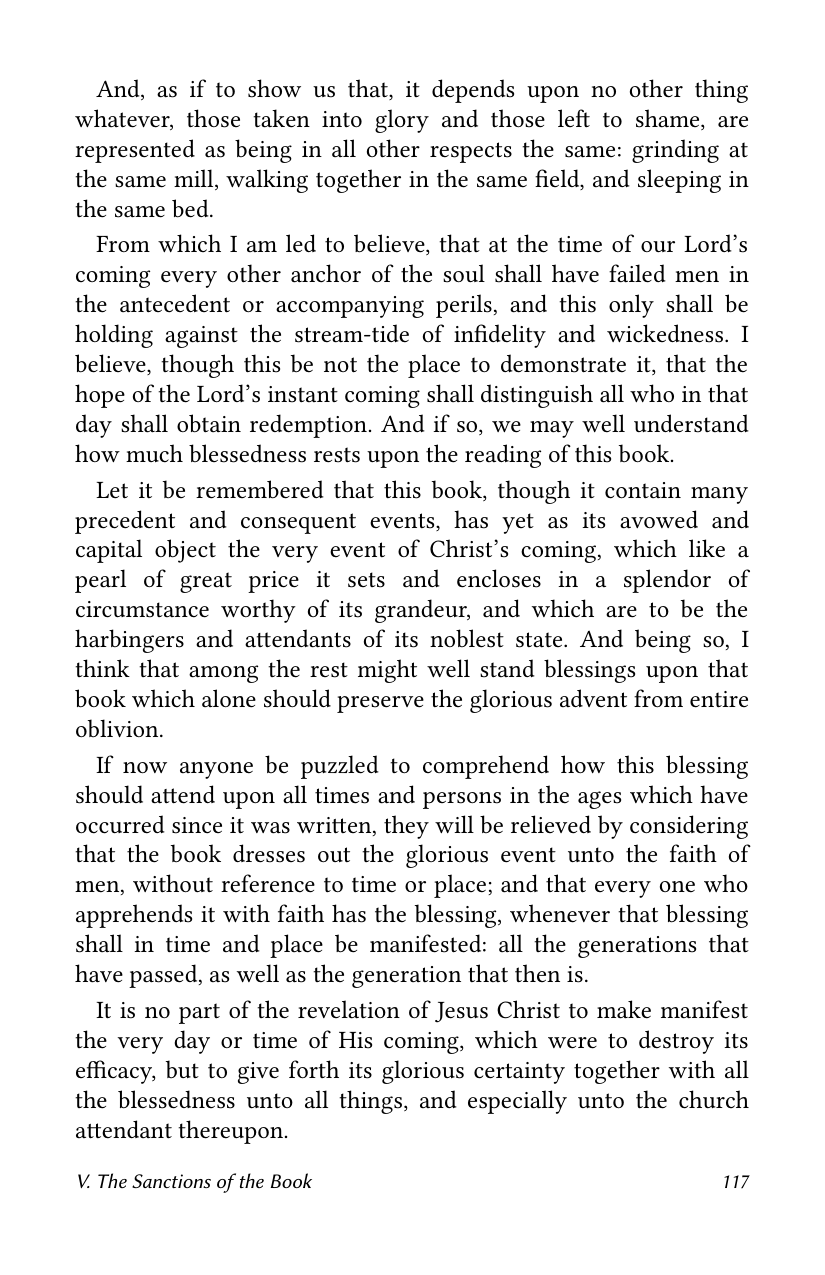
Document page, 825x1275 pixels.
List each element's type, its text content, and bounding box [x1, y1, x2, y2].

text It is no part of the revelation of Jesus Christ to make manifest the very day or time of His coming, which were to destroy its efficacy, but to give forth its glorious certainty together with all the blessedness unto all things, and especially unto the church attendant thereupon. [75, 996, 750, 1144]
text And, as if to show us that, it depends upon no other thing whatever, those taken into glory and those left to shame, are represented as being in all other respects the same: grinding at the same mill, walking together in the same field, and sleeping in the same bed. [75, 75, 750, 223]
text Let it be remembered that this book, though it contain many precedent and consequent events, has yet as its avowed and capital object the very event of Christ’s coming, which like a pearl of great price it sets and encloses in a splendor of circumstance worthy of its grandeur, and which are to be the harbingers and attendants of its noblest state. And being so, I think that among the rest might well stand blessings upon that book which alone should preserve the glorious advent from entire oblivion. [75, 476, 750, 743]
text From which I am led to believe, that at the time of our Lord’s coming every other anchor of the soul shall have failed men in the antecedent or accompanying perils, and this only shall be holding against the stream-tide of infidelity and wickedness. I believe, though this be not the place to demonstrate it, that the hope of the Lord’s instant coming shall distinguish all who in that day shall obtain redemption. And if so, we may well understand how much blessedness rests upon the reading of this book. [75, 231, 750, 468]
text If now anyone be puzzled to comprehend how this blessing should attend upon all times and persons in the ages which have occurred since it was written, they will be relieved by considering that the book dresses out the glorious event unto the faith of men, without reference to time or place; and that every one who apprehends it with faith has the blessing, whenever that blessing shall in time and place be manifested: all the generations that have passed, as well as the generation that then is. [75, 751, 750, 989]
